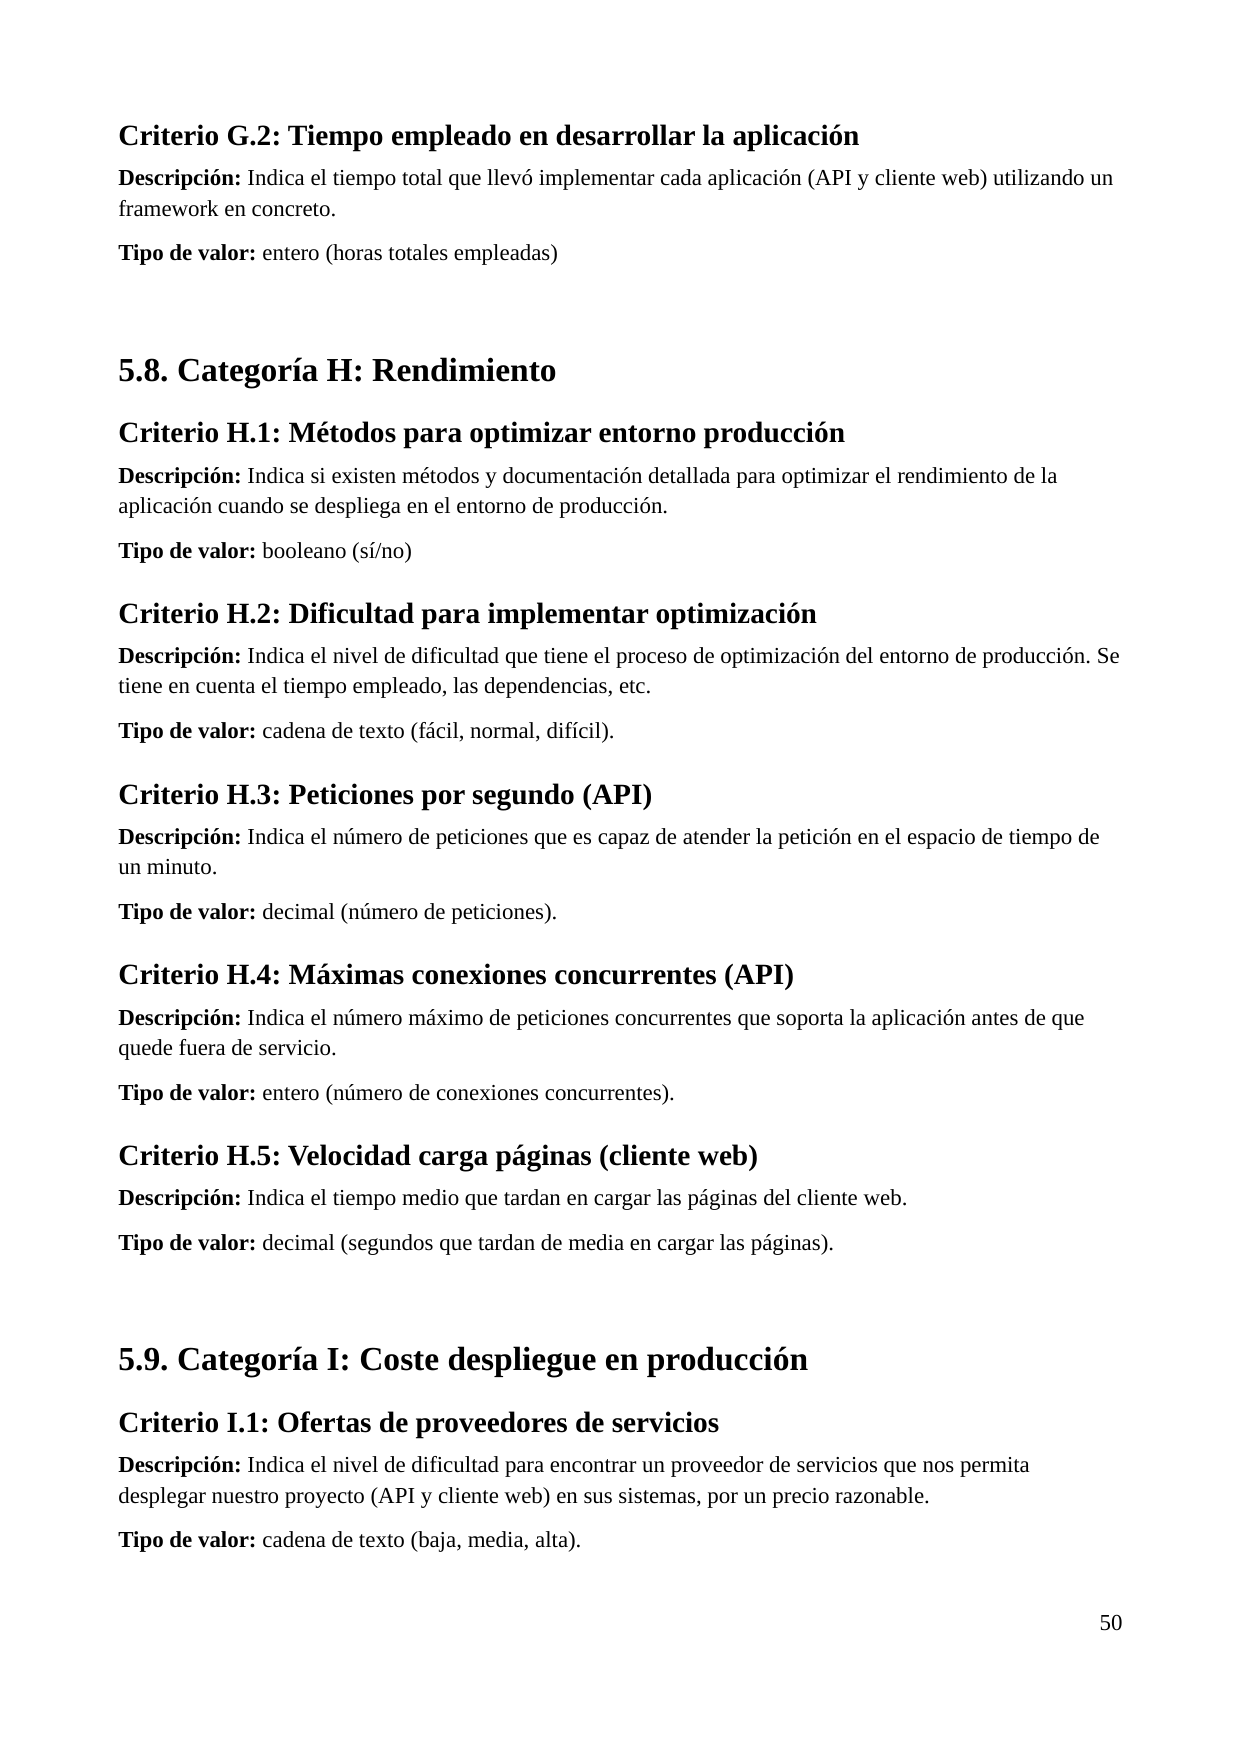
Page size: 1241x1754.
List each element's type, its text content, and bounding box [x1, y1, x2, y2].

subtitle Criterio H.3: Peticiones por segundo (API) [118, 777, 1122, 811]
subtitle Criterio H.5: Velocidad carga páginas (cliente web) [118, 1138, 1122, 1172]
subtitle Criterio G.2: Tiempo empleado en desarrollar la aplicación [118, 118, 1122, 152]
text Descripción: Indica el tiempo total que llevó implementar cada aplicación (API y cliente web) utilizando un framework en concreto. [118, 164, 1122, 221]
text Tipo de valor: decimal (segundos que tardan de media en cargar las páginas). [118, 1229, 1122, 1255]
text Tipo de valor: entero (horas totales empleadas) [118, 239, 1122, 266]
text Descripción: Indica el nivel de dificultad para encontrar un proveedor de servicios que nos permita desplegar nuestro proyecto (API y cliente web) en sus sistemas, por un precio razonable. [118, 1451, 1122, 1508]
subtitle Criterio H.1: Métodos para optimizar entorno producción [118, 416, 1122, 449]
text Descripción: Indica si existen métodos y documentación detallada para optimizar el rendimiento de la aplicación cuando se despliega en el entorno de producción. [118, 462, 1122, 518]
text Tipo de valor: entero (número de conexiones concurrentes). [118, 1079, 1122, 1105]
text Tipo de valor: decimal (número de peticiones). [118, 898, 1122, 924]
text Tipo de valor: cadena de texto (baja, media, alta). [118, 1526, 1122, 1553]
subtitle 5.9. Categoría I: Coste despliegue en producción [118, 1339, 1122, 1378]
text Tipo de valor: cadena de texto (fácil, normal, difícil). [118, 717, 1122, 744]
text Descripción: Indica el número de peticiones que es capaz de atender la petición en el espacio de tiempo de un minuto. [118, 823, 1122, 879]
text Descripción: Indica el número máximo de peticiones concurrentes que soporta la aplicación antes de que quede fuera de servicio. [118, 1004, 1122, 1060]
subtitle Criterio H.2: Dificultad para implementar optimización [118, 596, 1122, 630]
text Descripción: Indica el tiempo medio que tardan en cargar las páginas del cliente web. [118, 1184, 1122, 1211]
subtitle Criterio I.1: Ofertas de proveedores de servicios [118, 1405, 1122, 1439]
subtitle 5.8. Categoría H: Rendimiento [118, 350, 1122, 388]
text Tipo de valor: booleano (sí/no) [118, 537, 1122, 563]
subtitle Criterio H.4: Máximas conexiones concurrentes (API) [118, 957, 1122, 991]
text Descripción: Indica el nivel de dificultad que tiene el proceso de optimización del entorno de producción. Se tiene en cuenta el tiempo empleado, las dependencias, etc. [118, 642, 1122, 699]
